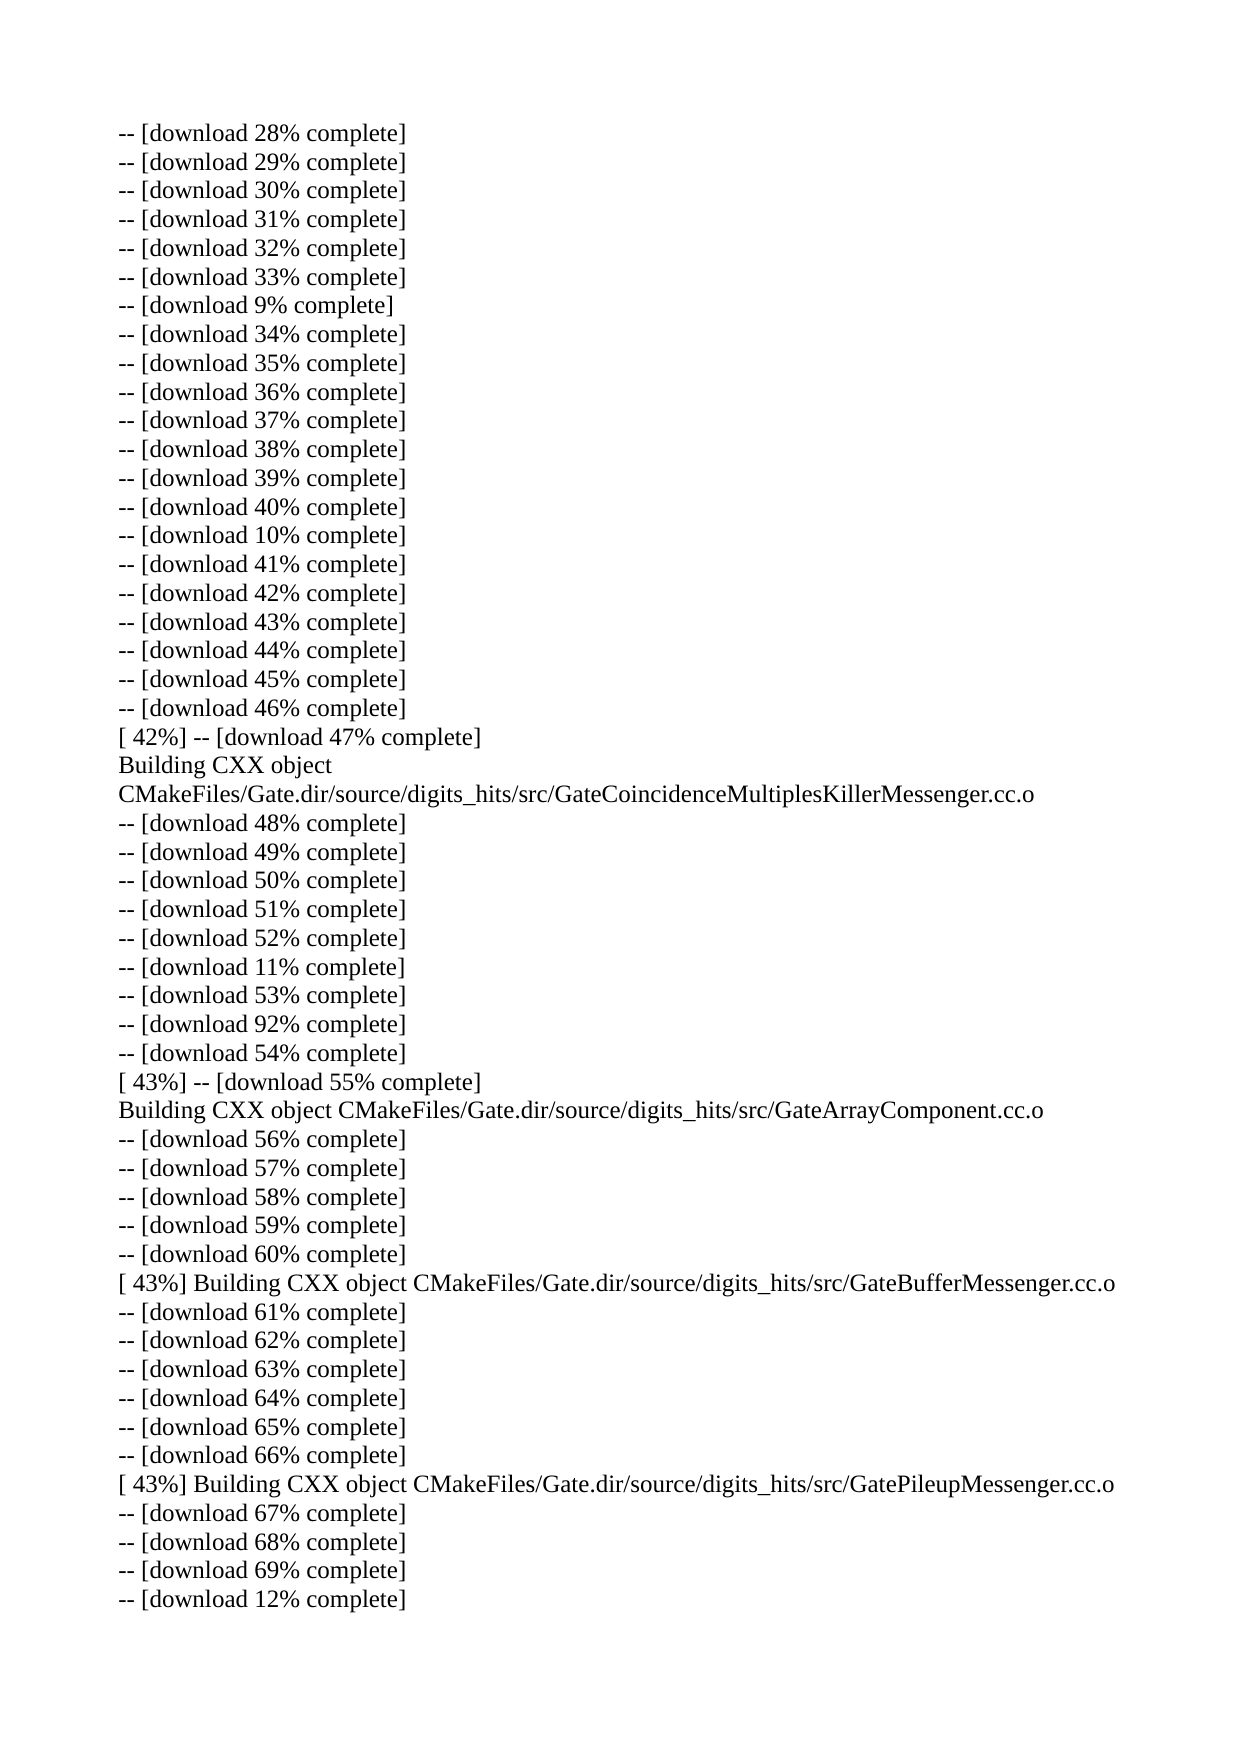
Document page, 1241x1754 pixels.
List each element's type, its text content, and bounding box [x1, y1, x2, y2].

text -- [download 49% complete] [118, 837, 1122, 866]
text -- [download 68% complete] [118, 1527, 1122, 1556]
text -- [download 33% complete] [118, 262, 1122, 291]
text -- [download 28% complete] [118, 118, 1122, 147]
text -- [download 44% complete] [118, 636, 1122, 664]
text [ 43%] Building CXX object CMakeFiles/Gate.dir/source/digits_hits/src/GateBufferMessenger.cc.o [118, 1268, 1122, 1297]
text -- [download 64% complete] [118, 1383, 1122, 1412]
text -- [download 52% complete] [118, 923, 1122, 952]
text -- [download 92% complete] [118, 1009, 1122, 1038]
text -- [download 46% complete] [118, 693, 1122, 722]
text -- [download 32% complete] [118, 233, 1122, 262]
text -- [download 10% complete] [118, 521, 1122, 549]
text Building CXX object CMakeFiles/Gate.dir/source/digits_hits/src/GateCoincidenceMultiplesKillerMessenger.cc.o [118, 751, 1122, 808]
text -- [download 65% complete] [118, 1412, 1122, 1441]
text -- [download 29% complete] [118, 147, 1122, 176]
text -- [download 38% complete] [118, 434, 1122, 463]
text -- [download 61% complete] [118, 1297, 1122, 1326]
text -- [download 58% complete] [118, 1182, 1122, 1211]
text -- [download 62% complete] [118, 1326, 1122, 1354]
text -- [download 59% complete] [118, 1211, 1122, 1239]
text -- [download 41% complete] [118, 549, 1122, 578]
text -- [download 66% complete] [118, 1441, 1122, 1469]
text -- [download 35% complete] [118, 348, 1122, 377]
text -- [download 11% complete] [118, 952, 1122, 981]
text -- [download 63% complete] [118, 1354, 1122, 1383]
text -- [download 9% complete] [118, 291, 1122, 319]
text -- [download 67% complete] [118, 1498, 1122, 1527]
text [ 43%] Building CXX object CMakeFiles/Gate.dir/source/digits_hits/src/GatePileupMessenger.cc.o [118, 1469, 1122, 1498]
text -- [download 31% complete] [118, 204, 1122, 233]
text -- [download 40% complete] [118, 492, 1122, 521]
text -- [download 51% complete] [118, 894, 1122, 923]
text [ 43%] -- [download 55% complete] [118, 1067, 1122, 1096]
text -- [download 43% complete] [118, 607, 1122, 636]
text -- [download 42% complete] [118, 578, 1122, 607]
text -- [download 69% complete] [118, 1556, 1122, 1584]
text -- [download 48% complete] [118, 808, 1122, 837]
text -- [download 37% complete] [118, 406, 1122, 434]
text [ 42%] -- [download 47% complete] [118, 722, 1122, 751]
text -- [download 30% complete] [118, 176, 1122, 204]
text -- [download 50% complete] [118, 866, 1122, 894]
text -- [download 57% complete] [118, 1153, 1122, 1182]
text -- [download 34% complete] [118, 319, 1122, 348]
text -- [download 39% complete] [118, 463, 1122, 492]
text -- [download 54% complete] [118, 1038, 1122, 1067]
text -- [download 45% complete] [118, 664, 1122, 693]
text -- [download 36% complete] [118, 377, 1122, 406]
text -- [download 53% complete] [118, 981, 1122, 1009]
text -- [download 12% complete] [118, 1584, 1122, 1613]
text -- [download 56% complete] [118, 1124, 1122, 1153]
text -- [download 60% complete] [118, 1239, 1122, 1268]
text Building CXX object CMakeFiles/Gate.dir/source/digits_hits/src/GateArrayComponent.cc.o [118, 1096, 1122, 1124]
